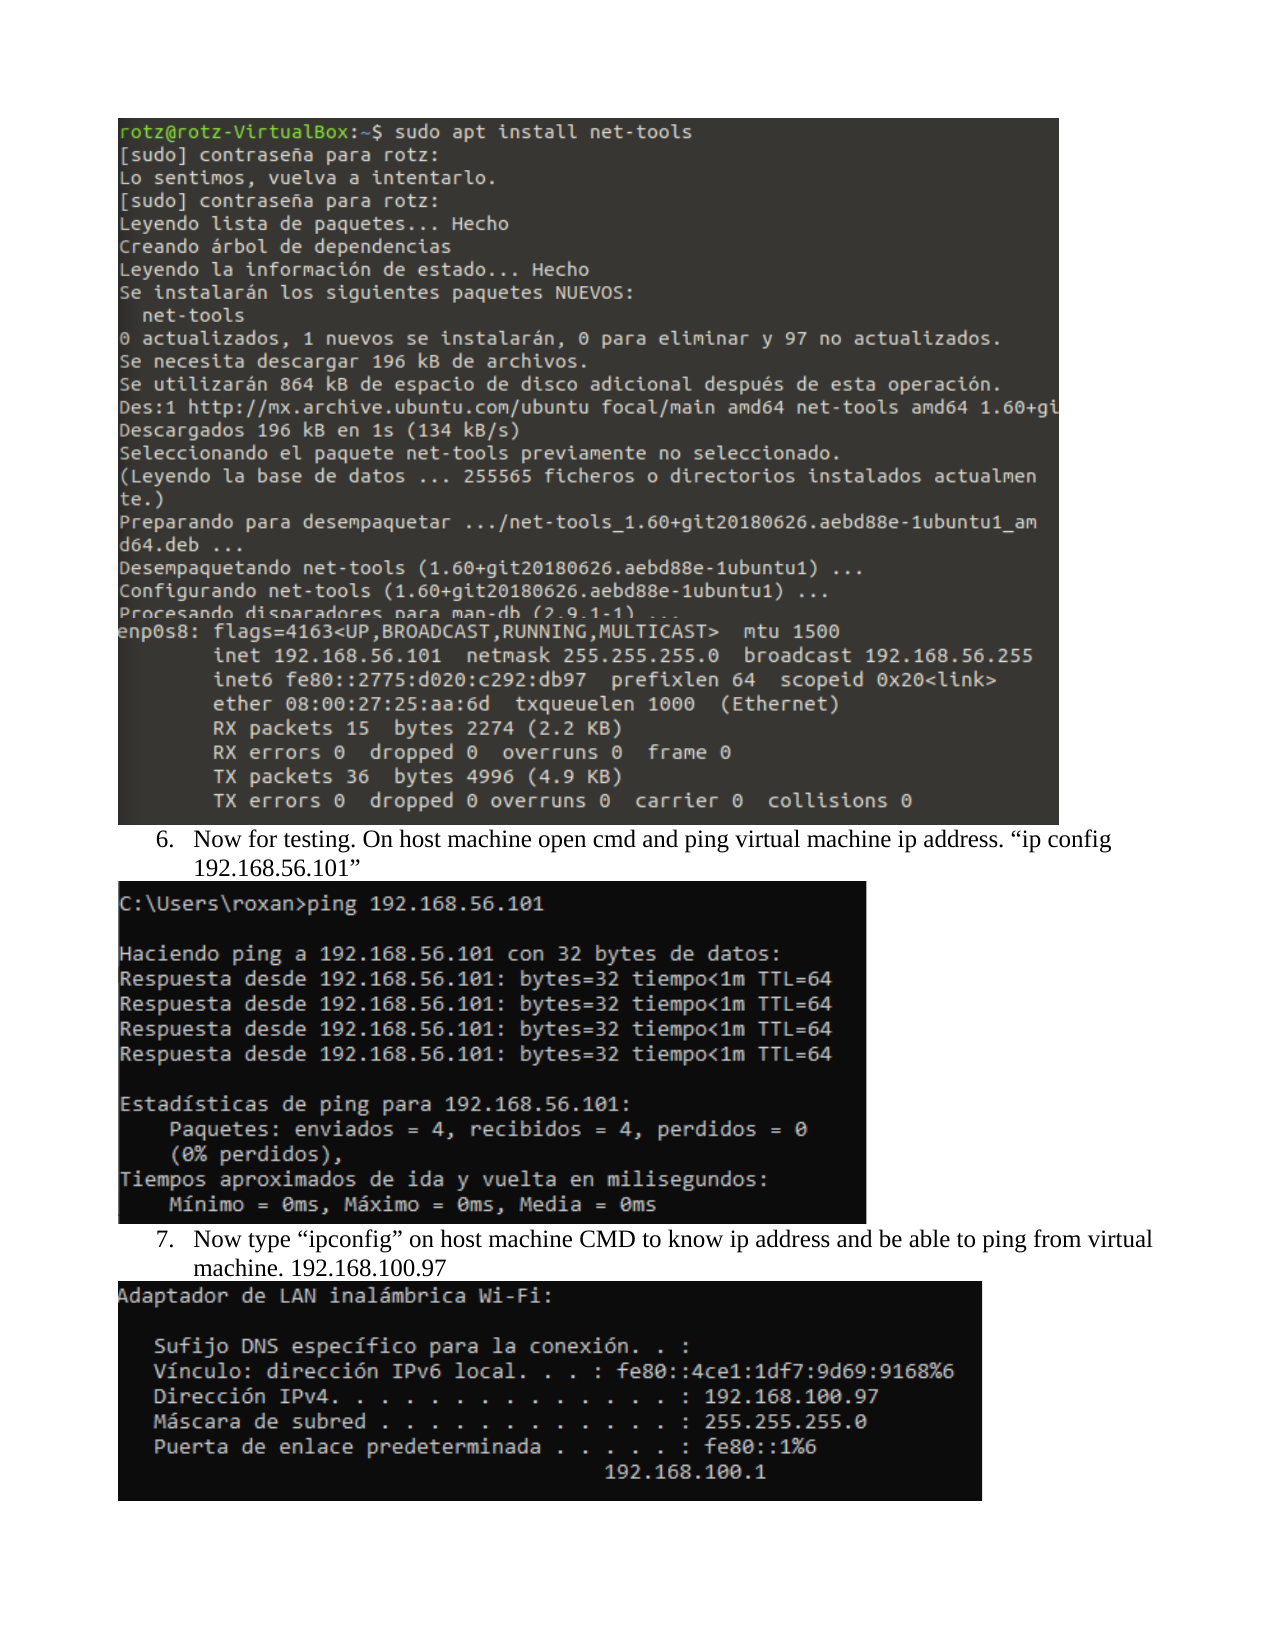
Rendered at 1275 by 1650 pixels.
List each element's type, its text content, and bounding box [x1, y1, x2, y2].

picture [118, 1281, 983, 1501]
picture [118, 881, 867, 1224]
list Now type “ipconfig” on host machine CMD to know ip address and be able to ping from virtual machine. 192.168.100.97 [156, 1224, 1157, 1282]
picture [118, 118, 1059, 825]
list Now for testing. On host machine open cmd and ping virtual machine ip address. “ip config 192.168.56.101” [156, 824, 1157, 882]
